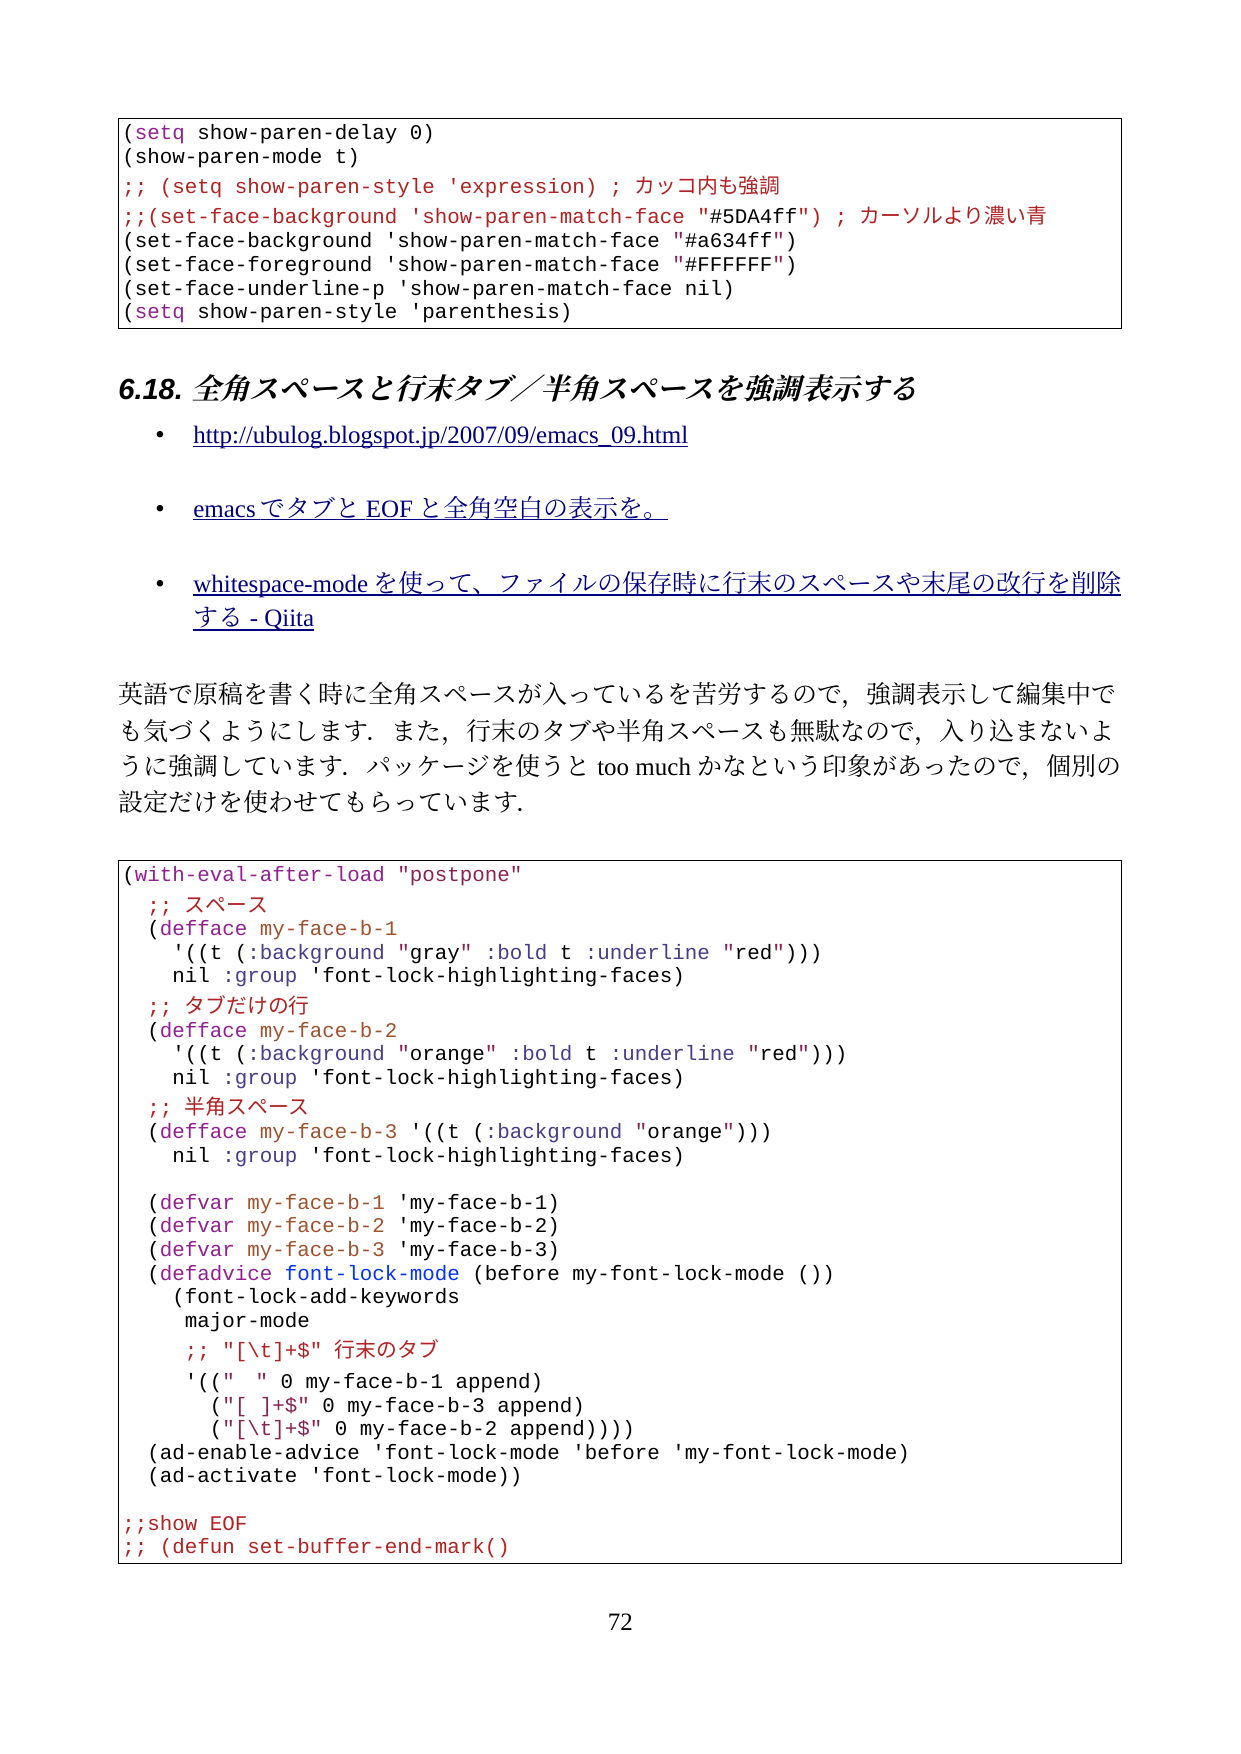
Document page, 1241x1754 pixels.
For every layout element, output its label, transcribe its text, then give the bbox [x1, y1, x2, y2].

text (defvar my-face-b-3 'my-face-b-3) [119, 1235, 1121, 1259]
text nil :group 'font-lock-highlighting-faces) [119, 1141, 1121, 1164]
text (with-eval-after-load "postpone" [119, 861, 1121, 884]
text (show-paren-mode t) [119, 142, 1121, 165]
text major-mode [119, 1306, 1121, 1330]
text (ad-activate 'font-lock-mode)) [119, 1462, 1121, 1485]
list whitespace-modeを使って、ファイルの保存時に行末のスペースや末尾の改行を削除する - Qiita [156, 566, 1122, 663]
text (set-face-foreground 'show-paren-match-face "#FFFFFF") [119, 250, 1121, 273]
list http://ubulog.blogspot.jp/2007/09/emacs_09.html [156, 421, 1122, 478]
text (defvar my-face-b-2 'my-face-b-2) [119, 1212, 1121, 1235]
text (defface my-face-b-2 [119, 1016, 1121, 1039]
text ;;(set-face-background 'show-paren-match-face "#5DA4ff") ; カーソルより濃い青 [119, 196, 1121, 226]
text ;; (defun set-buffer-end-mark() [119, 1532, 1121, 1563]
text (setq show-paren-delay 0) [119, 119, 1121, 142]
list emacsでタブとEOFと全角空白の表示を。 [156, 491, 1122, 553]
text ;; "[\t]+$" 行末のタブ [119, 1330, 1121, 1360]
text ("[\t]+$" 0 my-face-b-2 append)))) [119, 1414, 1121, 1438]
text ;; スペース [119, 884, 1121, 914]
text nil :group 'font-lock-highlighting-faces) [119, 1063, 1121, 1087]
text ;; タブだけの行 [119, 985, 1121, 1016]
subtitle 全角スペースと行末タブ／半角スペースを強調表示する [118, 366, 1122, 408]
text (defface my-face-b-3 '((t (:background "orange"))) [119, 1117, 1121, 1141]
text ("[ ]+$" 0 my-face-b-3 append) [119, 1391, 1121, 1414]
text (font-lock-add-keywords [119, 1282, 1121, 1306]
text '((t (:background "orange" :bold t :underline "red"))) [119, 1039, 1121, 1063]
text ;; 半角スペース [119, 1087, 1121, 1117]
text (set-face-underline-p 'show-paren-match-face nil) [119, 273, 1121, 297]
text (defadvice font-lock-mode (before my-font-lock-mode ()) [119, 1259, 1121, 1282]
text 英語で原稿を書く時に全角スペースが入っているを苦労するので，強調表示して編集中でも気づくようにします．また，行末のタブや半角スペースも無駄なので，入り込まないように強調しています．パッケージを使うと too much かなという印象があったので，個別の設定だけを使わせてもらっています． [118, 675, 1122, 848]
text ;; (setq show-paren-style 'expression) ; カッコ内も強調 [119, 165, 1121, 196]
text (defface my-face-b-1 [119, 914, 1121, 938]
text '((t (:background "gray" :bold t :underline "red"))) [119, 938, 1121, 962]
text '((" " 0 my-face-b-1 append) [119, 1360, 1121, 1391]
text (set-face-background 'show-paren-match-face "#a634ff") [119, 226, 1121, 250]
text nil :group 'font-lock-highlighting-faces) [119, 962, 1121, 985]
text (setq show-paren-style 'parenthesis) [119, 297, 1121, 328]
text ;;show EOF [119, 1509, 1121, 1532]
text (ad-enable-advice 'font-lock-mode 'before 'my-font-lock-mode) [119, 1438, 1121, 1462]
text (defvar my-face-b-1 'my-face-b-1) [119, 1188, 1121, 1212]
